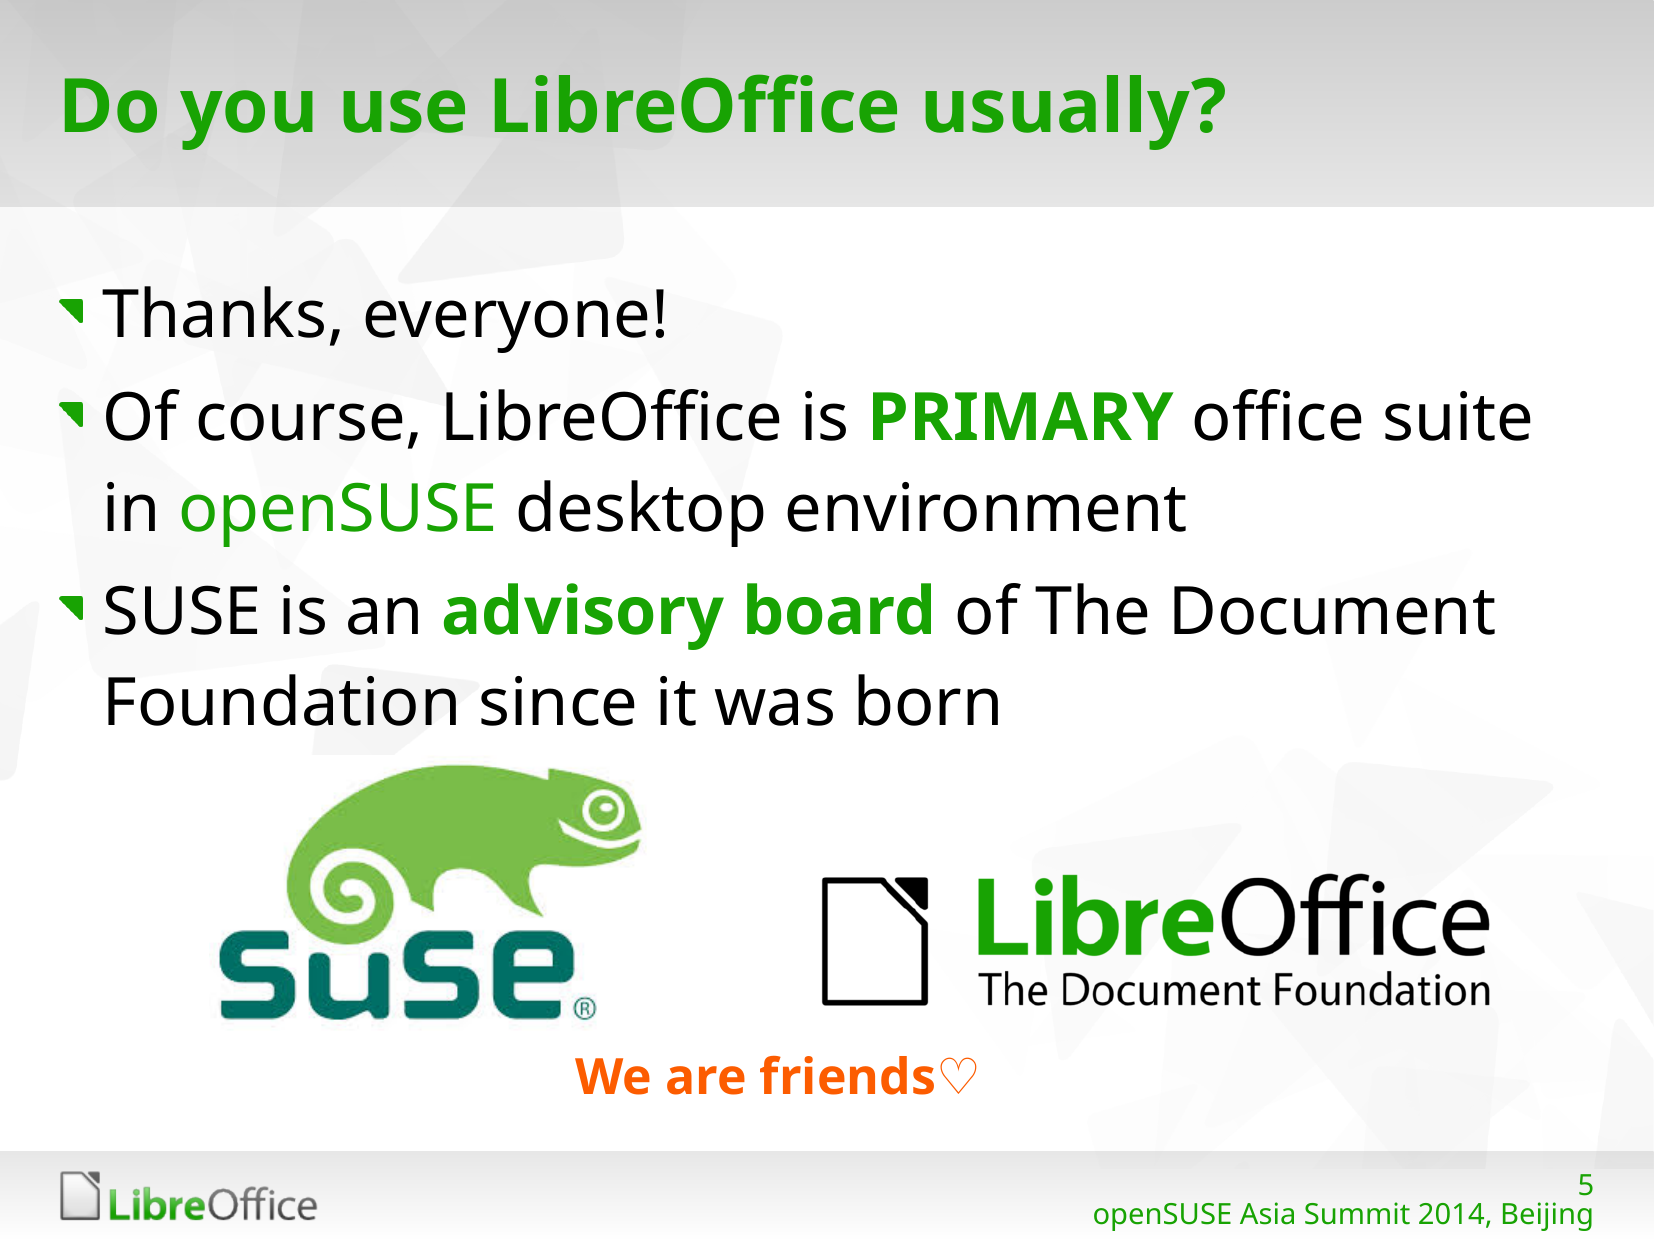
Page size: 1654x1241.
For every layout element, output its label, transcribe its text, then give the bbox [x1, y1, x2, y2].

picture [41, 1152, 337, 1240]
picture [767, 548, 1654, 1169]
list Thanks, everyone! Of course, LibreOffice is PRIMARY office suite in openSUSE desktop environment SUSE is an advisory board of The Document Foundation since it was born [59, 265, 1595, 986]
text_box We are friends♡ [561, 1033, 1093, 1112]
picture [209, 755, 650, 1034]
title Do you use LibreOffice usually? [59, 29, 1595, 178]
picture [0, 0, 783, 931]
